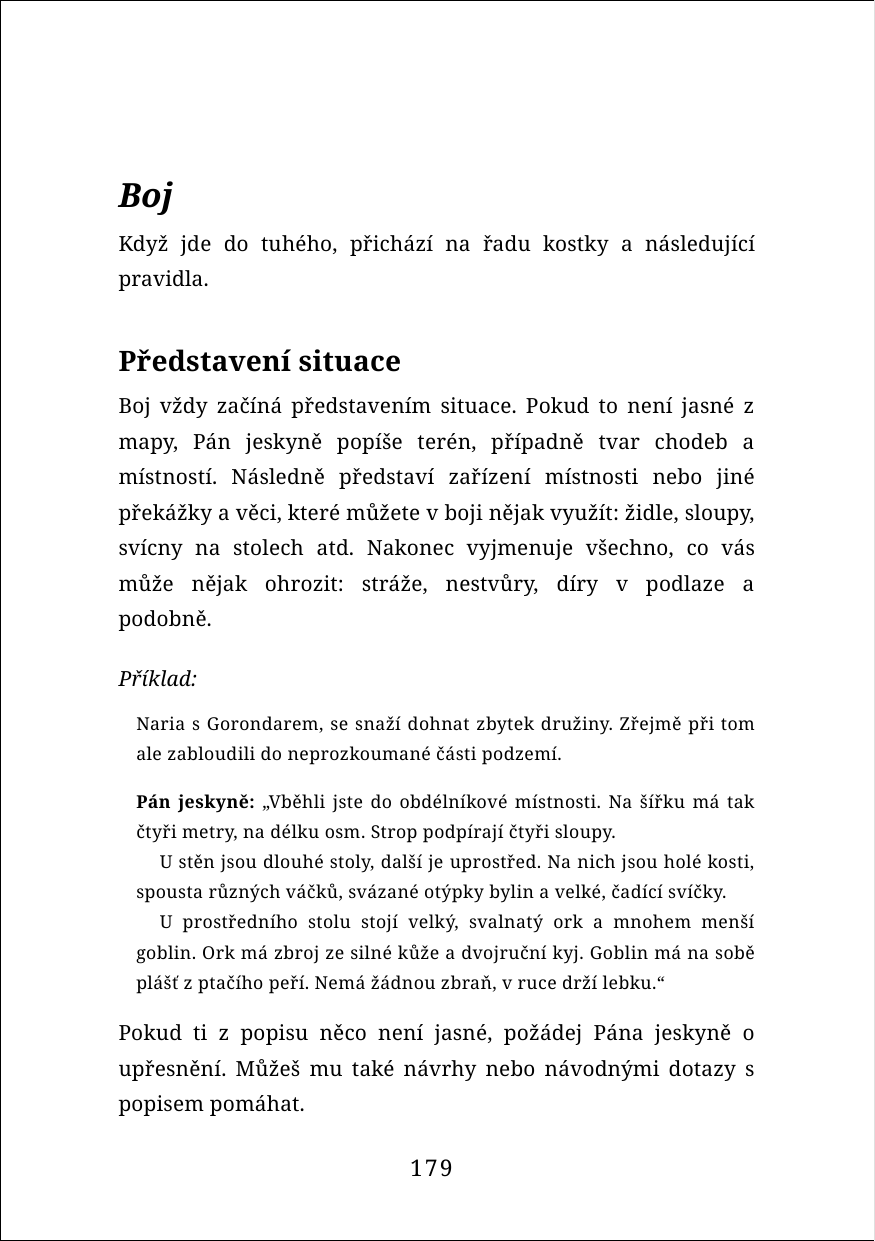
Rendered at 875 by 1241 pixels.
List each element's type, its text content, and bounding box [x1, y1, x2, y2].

text Když jde do tuhého, přichází na řadu kostky a následující pravidla. [118, 229, 756, 293]
text Boj vždy začíná představením situace. Pokud to není jasné z mapy, Pán jeskyně popíše terén, případně tvar chodeb a místností. Následně představí zařízení místnosti nebo jiné překážky a věci, které můžete v boji nějak využít: židle, sloupy, svícny na stolech atd. Nakonec vyjmenuje všechno, co vás může nějak ohrozit: stráže, nestvůry, díry v podlaze a podobně. [118, 391, 756, 633]
text Pán jeskyně: „Vběhli jste do obdélníkové místnosti. Na šířku má tak čtyři metry, na délku osm. Strop podpírají čtyři sloupy. U stěn jsou dlouhé stoly, další je uprostřed. Na nich jsou holé kosti, spousta různých váčků, svázané otýpky bylin a velké, čadící svíčky. U prostředního stolu stojí velký, svalnatý ork a mnohem menší goblin. Ork má zbroj ze silné kůže a dvojruční kyj. Goblin má na sobě plášť z ptačího peří. Nemá žádnou zbraň, v ruce drží lebku.“ [136, 789, 756, 994]
text Naria s Gorondarem, se snaží dohnat zbytek družiny. Zřejmě při tom ale zabloudili do neprozkoumané části podzemí. [136, 711, 756, 765]
subtitle Boj [118, 172, 756, 217]
text Pokud ti z popisu něco není jasné, požádej Pána jeskyně o upřesnění. Můžeš mu také návrhy nebo návodnými dotazy s popisem pomáhat. [118, 1018, 756, 1118]
text Příklad: [118, 664, 756, 692]
subtitle Představení situace [118, 341, 756, 380]
